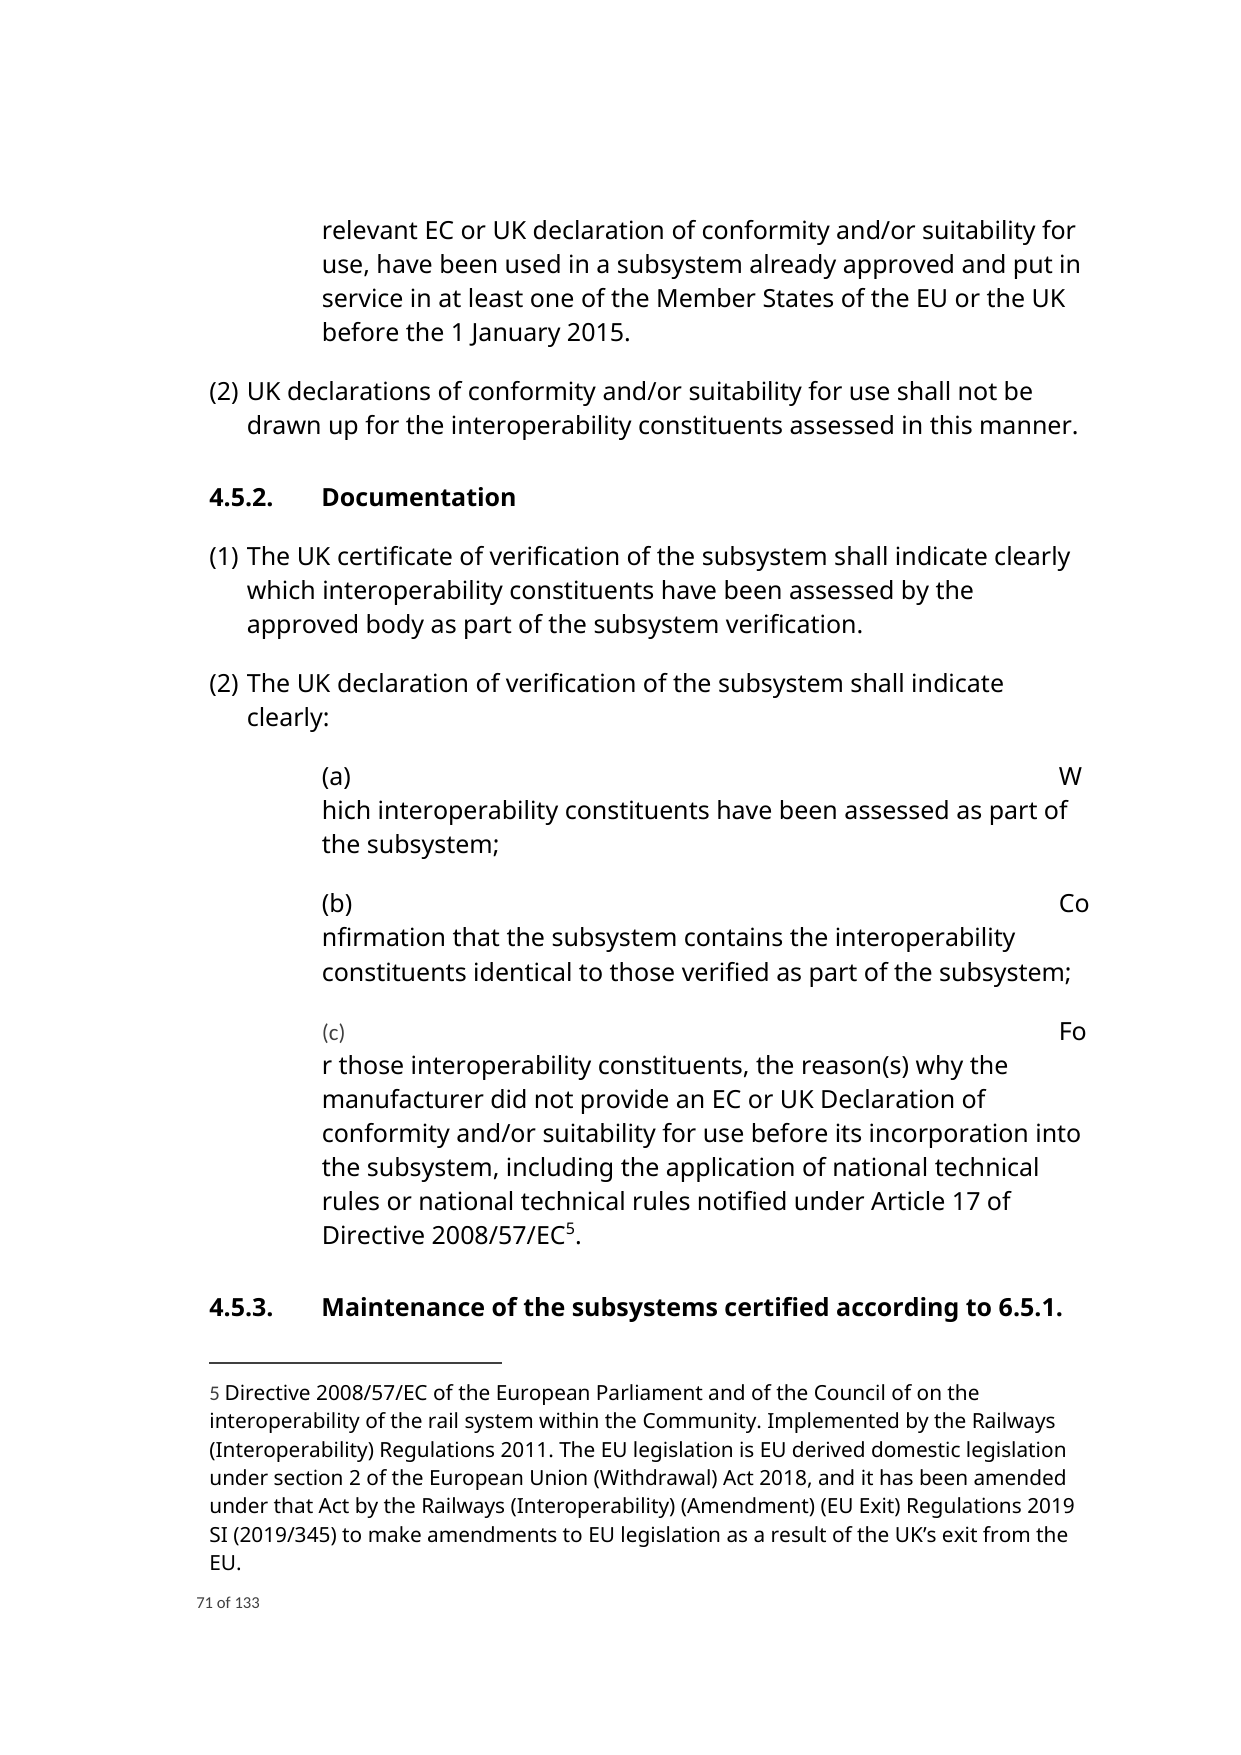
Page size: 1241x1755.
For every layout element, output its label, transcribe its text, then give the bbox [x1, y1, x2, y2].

subtitle Documentation [209, 479, 1093, 513]
list The UK certificate of verification of the subsystem shall indicate clearly which interoperability constituents have been assessed by the approved body as part of the subsystem verification. [209, 538, 1093, 641]
list The UK declaration of verification of the subsystem shall indicate clearly: [209, 666, 1093, 734]
list For those interoperability constituents, the reason(s) why the manufacturer did not provide an EC or UK Declaration of conformity and/or suitability for use before its incorporation into the subsystem, including the application of national technical rules or national technical rules notified under Article 17 of Directive 2008/57/EC. [322, 1013, 1093, 1252]
subtitle Maintenance of the subsystems certified according to 6.5.1. [209, 1289, 1093, 1323]
list relevant EC or UK declaration of conformity and/or suitability for use, have been used in a subsystem already approved and put in service in at least one of the Member States of the EU or the UK before the 1 January 2015. [322, 213, 1093, 349]
list UK declarations of conformity and/or suitability for use shall not be drawn up for the interoperability constituents assessed in this manner. [209, 374, 1093, 442]
list Which interoperability constituents have been assessed as part of the subsystem; [322, 759, 1093, 861]
list Directive 2008/57/EC of the European Parliament and of the Council of on the interoperability of the rail system within the Community. Implemented by the Railways (Interoperability) Regulations 2011. The EU legislation is EU derived domestic legislation under section 2 of the European Union (Withdrawal) Act 2018, and it has been amended under that Act by the Railways (Interoperability) (Amendment) (EU Exit) Regulations 2019 SI (2019/345) to make amendments to EU legislation as a result of the UK’s exit from the EU. [209, 1378, 1093, 1577]
list Confirmation that the subsystem contains the interoperability constituents identical to those verified as part of the subsystem; [322, 886, 1093, 988]
